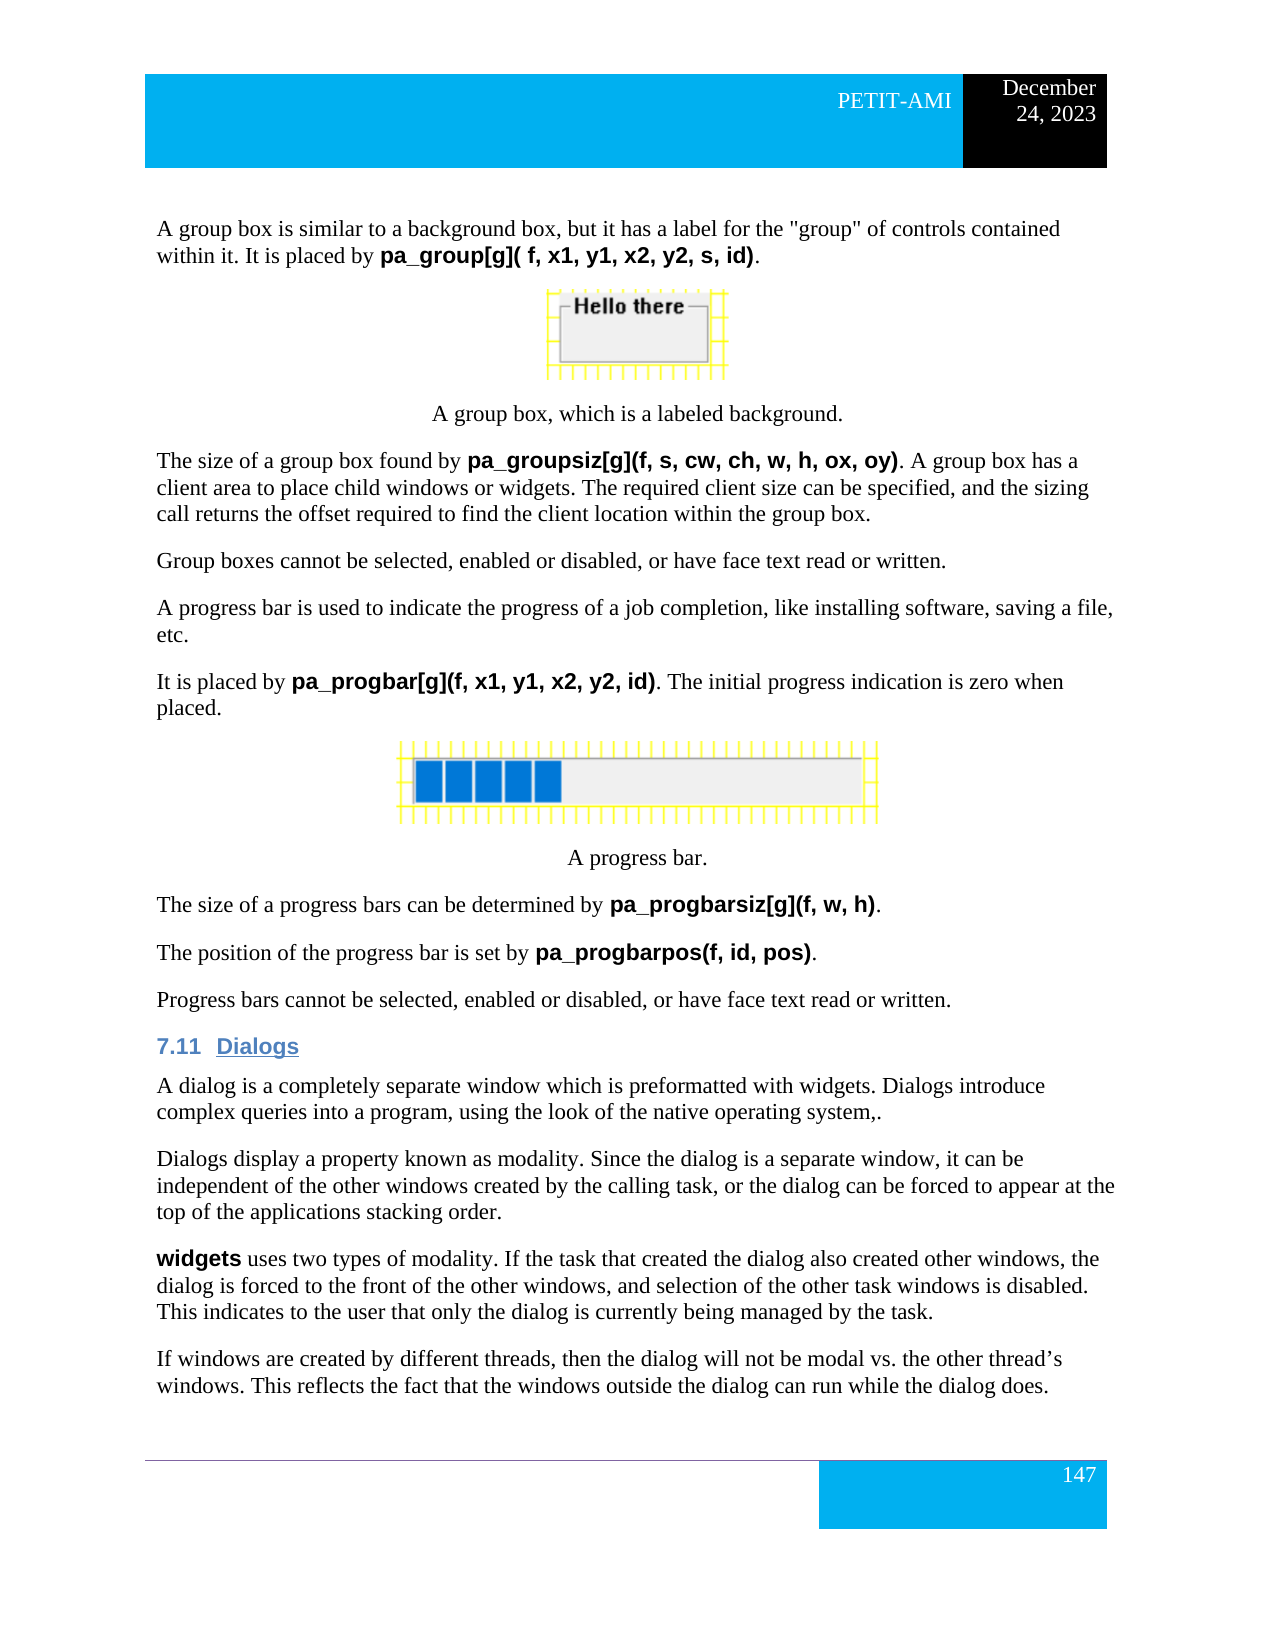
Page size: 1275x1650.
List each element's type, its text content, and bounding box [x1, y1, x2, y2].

text The size of a progress bars can be determined by pa_progbarsiz[g](f, w, h). [156, 891, 1118, 918]
picture [546, 289, 729, 380]
text Dialogs display a property known as modality. Since the dialog is a separate window, it can be independent of the other windows created by the calling task, or the dialog can be forced to appear at the top of the applications stacking order. [156, 1146, 1118, 1224]
text Progress bars cannot be selected, enabled or disabled, or have face text read or written. [156, 986, 1118, 1012]
text A group box is similar to a background box, but it has a label for the "group" of controls contained within it. It is placed by pa_group[g]( f, x1, y1, x2, y2, s, id). [156, 215, 1118, 268]
subtitle Dialogs [156, 1033, 1118, 1059]
text A progress bar is used to indicate the progress of a job completion, like installing software, saving a file, etc. [156, 594, 1118, 647]
text widgets uses two types of modality. If the task that created the dialog also created other windows, the dialog is forced to the front of the other windows, and selection of the other task windows is disabled. This indicates to the user that only the dialog is currently being managed by the task. [156, 1245, 1118, 1324]
text A dialog is a completely separate window which is preformatted with widgets. Dialogs introduce complex queries into a program, using the look of the native operating system,. [156, 1072, 1118, 1125]
text It is placed by pa_progbar[g](f, x1, y1, x2, y2, id). The initial progress indication is zero when placed. [156, 668, 1118, 721]
text The position of the progress bar is set by pa_progbarpos(f, id, pos). [156, 939, 1118, 965]
picture [396, 741, 879, 824]
text A group box, which is a labeled background. [156, 400, 1118, 426]
text A progress bar. [156, 844, 1118, 871]
text Group boxes cannot be selected, enabled or disabled, or have face text read or written. [156, 547, 1118, 574]
text The size of a group box found by pa_groupsiz[g](f, s, cw, ch, w, h, ox, oy). A group box has a client area to place child windows or widgets. The required client size can be specified, and the sizing call returns the offset required to find the client location within the group box. [156, 447, 1118, 526]
text If windows are created by different threads, then the dialog will not be modal vs. the other thread’s windows. This reflects the fact that the windows outside the dialog can run while the dialog does. [156, 1345, 1118, 1398]
